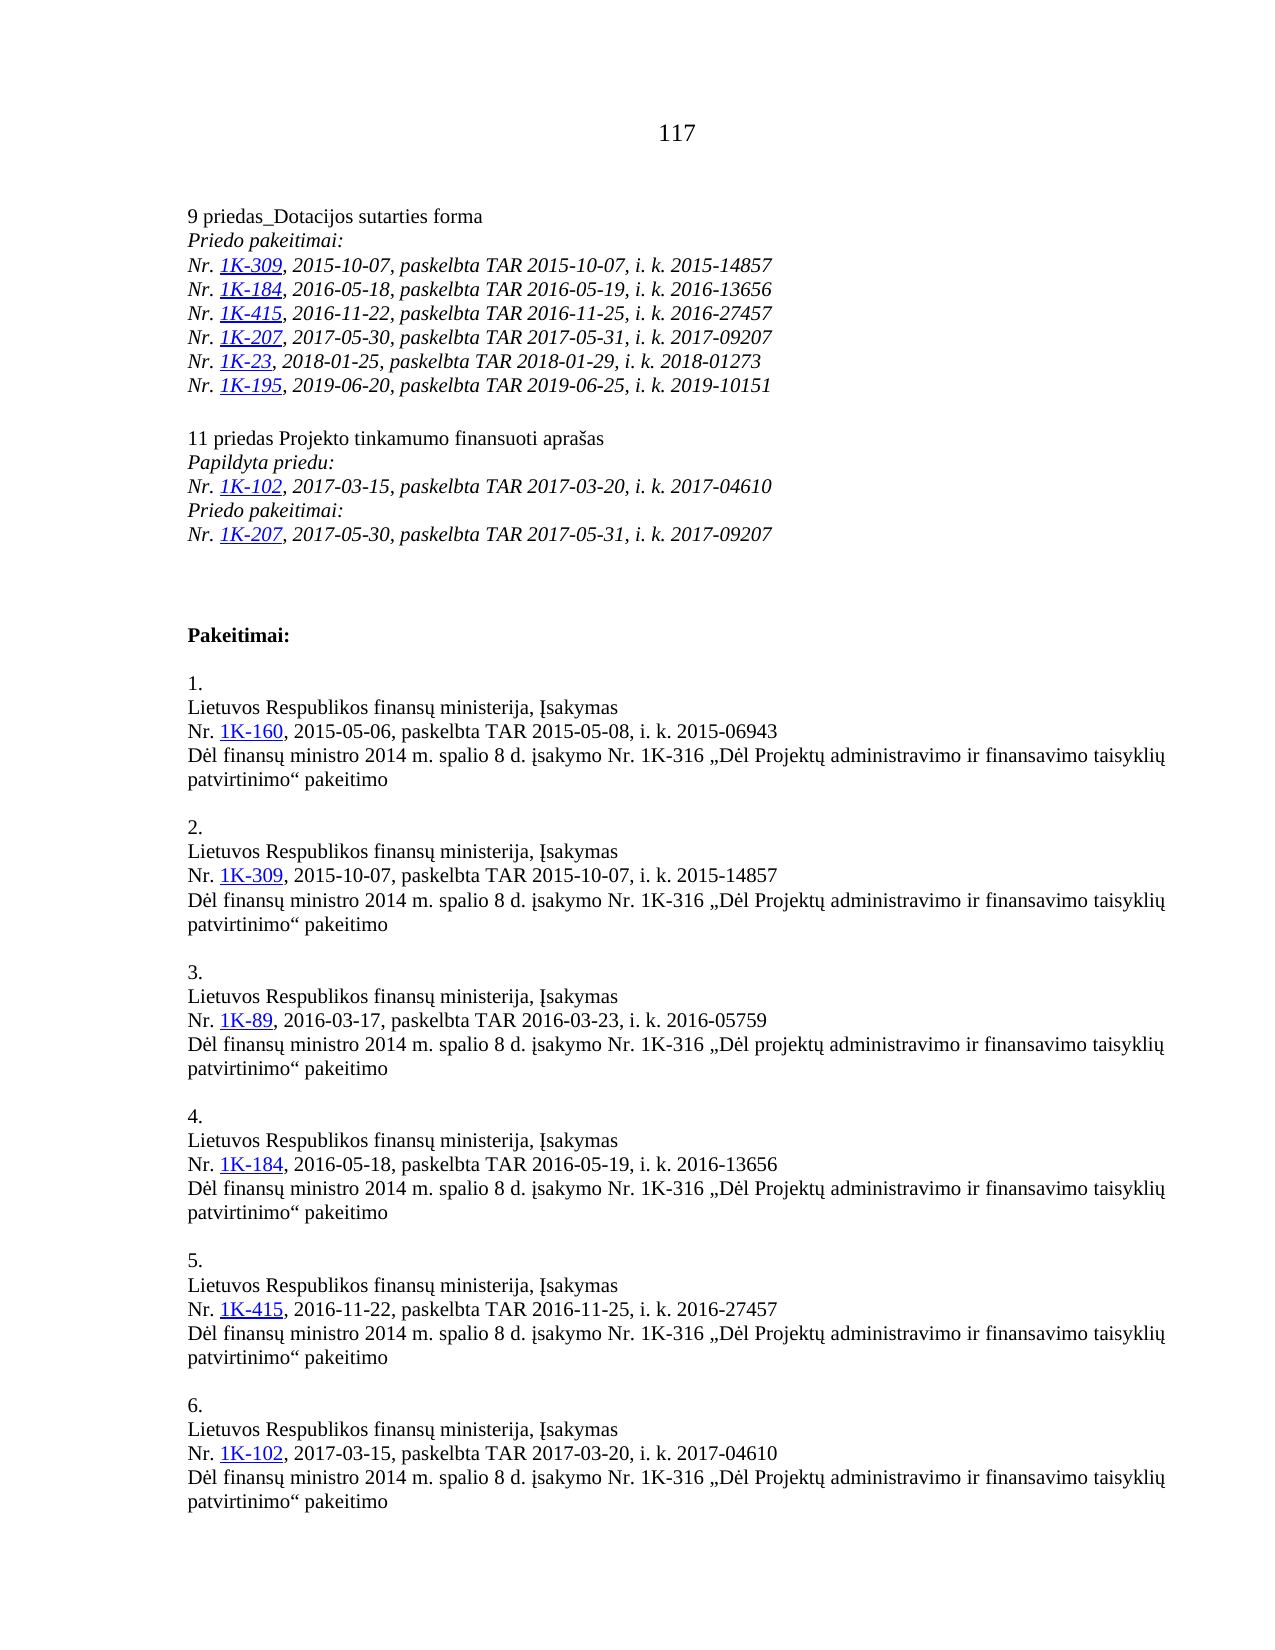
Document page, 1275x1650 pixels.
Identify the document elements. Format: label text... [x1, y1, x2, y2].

text Lietuvos Respublikos finansų ministerija, Įsakymas [187, 984, 1167, 1008]
text Papildyta priedu: [187, 450, 1167, 474]
text 9 priedas_Dotacijos sutarties forma [187, 204, 1167, 228]
text Nr. 1K-184, 2016-05-18, paskelbta TAR 2016-05-19, i. k. 2016-13656 [187, 277, 1167, 301]
text Nr. 1K-23, 2018-01-25, paskelbta TAR 2018-01-29, i. k. 2018-01273 [187, 349, 1167, 373]
text 11 priedas Projekto tinkamumo finansuoti aprašas [187, 426, 1167, 450]
text Nr. 1K-184, 2016-05-18, paskelbta TAR 2016-05-19, i. k. 2016-13656 [187, 1152, 1167, 1176]
text Dėl finansų ministro 2014 m. spalio 8 d. įsakymo Nr. 1K-316 „Dėl Projektų administravimo ir finansavimo taisyklių patvirtinimo“ pakeitimo [187, 1321, 1167, 1369]
text Dėl finansų ministro 2014 m. spalio 8 d. įsakymo Nr. 1K-316 „Dėl Projektų administravimo ir finansavimo taisyklių patvirtinimo“ pakeitimo [187, 1176, 1167, 1224]
text 6. [187, 1393, 1167, 1417]
text Nr. 1K-89, 2016-03-17, paskelbta TAR 2016-03-23, i. k. 2016-05759 [187, 1008, 1167, 1032]
text Nr. 1K-415, 2016-11-22, paskelbta TAR 2016-11-25, i. k. 2016-27457 [187, 301, 1167, 325]
text Dėl finansų ministro 2014 m. spalio 8 d. įsakymo Nr. 1K-316 „Dėl Projektų administravimo ir finansavimo taisyklių patvirtinimo“ pakeitimo [187, 743, 1167, 791]
text Nr. 1K-102, 2017-03-15, paskelbta TAR 2017-03-20, i. k. 2017-04610 [187, 1441, 1167, 1465]
text Nr. 1K-195, 2019-06-20, paskelbta TAR 2019-06-25, i. k. 2019-10151 [187, 373, 1167, 397]
text Dėl finansų ministro 2014 m. spalio 8 d. įsakymo Nr. 1K-316 „Dėl Projektų administravimo ir finansavimo taisyklių patvirtinimo“ pakeitimo [187, 887, 1167, 936]
text Nr. 1K-415, 2016-11-22, paskelbta TAR 2016-11-25, i. k. 2016-27457 [187, 1297, 1167, 1321]
text Dėl finansų ministro 2014 m. spalio 8 d. įsakymo Nr. 1K-316 „Dėl Projektų administravimo ir finansavimo taisyklių patvirtinimo“ pakeitimo [187, 1465, 1167, 1513]
text Lietuvos Respublikos finansų ministerija, Įsakymas [187, 839, 1167, 863]
text Nr. 1K-309, 2015-10-07, paskelbta TAR 2015-10-07, i. k. 2015-14857 [187, 252, 1167, 277]
text Lietuvos Respublikos finansų ministerija, Įsakymas [187, 1128, 1167, 1152]
text Nr. 1K-309, 2015-10-07, paskelbta TAR 2015-10-07, i. k. 2015-14857 [187, 863, 1167, 887]
text 3. [187, 960, 1167, 984]
text Lietuvos Respublikos finansų ministerija, Įsakymas [187, 695, 1167, 719]
text Priedo pakeitimai: [187, 498, 1167, 522]
text 1. [187, 671, 1167, 695]
text Dėl finansų ministro 2014 m. spalio 8 d. įsakymo Nr. 1K-316 „Dėl projektų administravimo ir finansavimo taisyklių patvirtinimo“ pakeitimo [187, 1032, 1167, 1080]
text Nr. 1K-102, 2017-03-15, paskelbta TAR 2017-03-20, i. k. 2017-04610 [187, 474, 1167, 498]
text 5. [187, 1248, 1167, 1272]
text Pakeitimai: [187, 623, 1167, 647]
text 4. [187, 1104, 1167, 1128]
text Lietuvos Respublikos finansų ministerija, Įsakymas [187, 1417, 1167, 1441]
text Lietuvos Respublikos finansų ministerija, Įsakymas [187, 1272, 1167, 1297]
text 2. [187, 815, 1167, 839]
text Nr. 1K-207, 2017-05-30, paskelbta TAR 2017-05-31, i. k. 2017-09207 [187, 522, 1167, 546]
text Nr. 1K-160, 2015-05-06, paskelbta TAR 2015-05-08, i. k. 2015-06943 [187, 719, 1167, 743]
text Nr. 1K-207, 2017-05-30, paskelbta TAR 2017-05-31, i. k. 2017-09207 [187, 325, 1167, 349]
text Priedo pakeitimai: [187, 228, 1167, 252]
